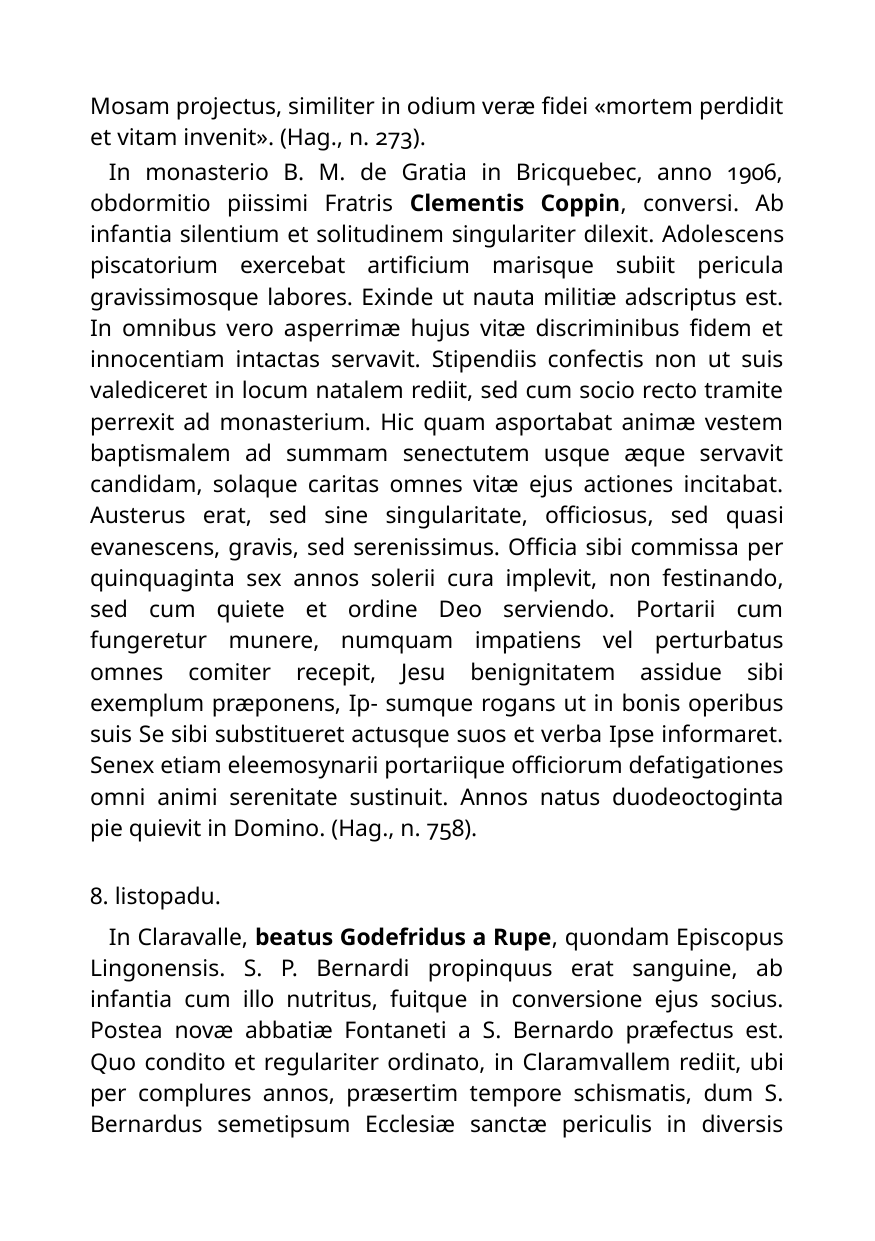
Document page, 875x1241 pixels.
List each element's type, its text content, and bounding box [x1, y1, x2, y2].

text 8. listopadu. [90, 880, 784, 912]
text In monasterio B. M. de Gratia in Bricquebec, anno 1906, obdormitio piissimi Fratris Clementis Coppin, conversi. Ab infantia silentium et solitudinem singulariter dilexit. Adole­scens piscatorium exercebat artificium marisque subiit pericula gravissimosque labores. Exinde ut nauta militiæ adscriptus est. In omnibus vero asperrimæ hujus vitæ discriminibus fidem et innocentiam intactas servavit. Stipendiis confectis non ut suis valediceret in locum natalem rediit, sed cum socio recto tramite perrexit ad monasterium. Hic quam asportabat animæ vestem baptismalem ad summam senectutem usque æque servavit candidam, solaque caritas omnes vitæ ejus actiones incitabat. Austerus erat, sed sine sin­gularitate, officiosus, sed quasi evanescens, gravis, sed serenis­simus. Officia sibi commissa per quinquaginta sex annos solerii cura implevit, non festinando, sed cum quiete et ordine Deo serviendo. Portarii cum fungeretur munere, numquam impatiens vel perturbatus omnes comiter recepit, Jesu benignitatem assidue sibi exemplum præponens, Ip- sumque rogans ut in bonis operibus suis Se sibi substitueret actusque suos et verba Ipse informaret. Senex etiam eleemosynarii portariique officiorum defatigationes omni animi serenitate sustinuit. Annos natus duodeoctoginta pie quievit in Domino. (Hag., n. 758). [90, 156, 784, 843]
text Mosam projectus, similiter in odium veræ fidei «mortem perdidit et vitam invenit». (Hag., n. 273). [90, 90, 784, 152]
text In Claravalle, beatus Godefridus a Rupe, quondam Episcopus Lingonensis. S. P. Bernardi propinquus erat sanguine, ab infantia cum illo nutritus, fuitque in conversione ejus socius. Postea novæ abbatiæ Fontaneti a S. Bernardo præfectus est. Quo condito et regulariter ordinato, in Claram­vallem rediit, ubi per complures annos, præsertim tempore schismatis, dum S. Bernardus semetipsum Ecclesiæ sanctæ periculis in diversis [90, 921, 784, 1139]
